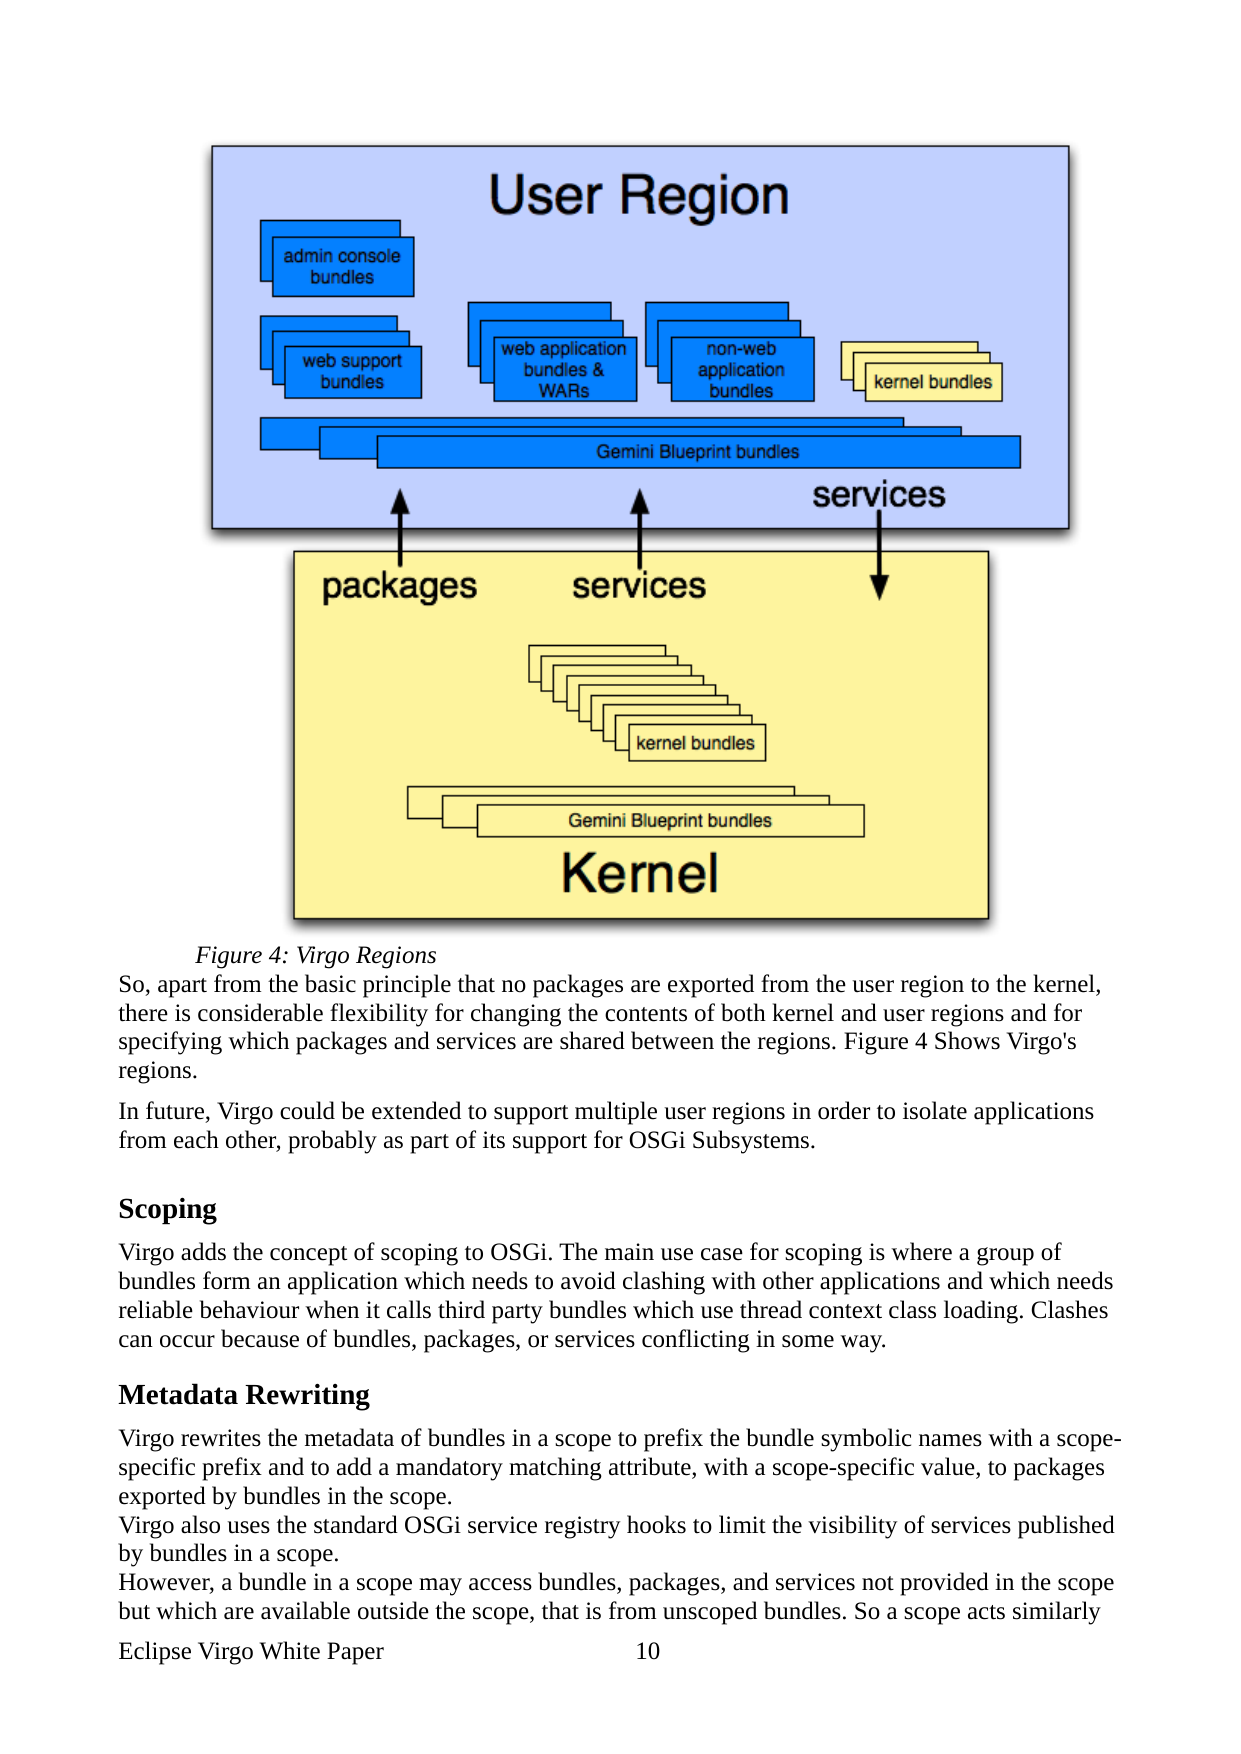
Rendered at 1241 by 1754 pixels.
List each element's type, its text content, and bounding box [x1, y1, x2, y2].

picture [195, 135, 1085, 941]
text However, a bundle in a scope may access bundles, packages, and services not provided in the scope but which are available outside the scope, that is from unscoped bundles. So a scope acts similarly [118, 1567, 1122, 1625]
text Virgo adds the concept of scoping to OSGi. The main use case for scoping is where a group of bundles form an application which needs to avoid clashing with other applications and which needs reliable behaviour when it calls third party bundles which use thread context class loading. Clashes can occur because of bundles, packages, or services conflicting in some way. [118, 1237, 1122, 1352]
text [195, 119, 1084, 135]
text [195, 75, 1084, 107]
text Virgo rewrites the metadata of bundles in a scope to prefix the bundle symbolic names with a scope-specific prefix and to add a mandatory matching attribute, with a scope-specific value, to packages exported by bundles in the scope. [118, 1423, 1122, 1510]
text In future, Virgo could be extended to support multiple user regions in order to isolate applications from each other, probably as part of its support for OSGi Subsystems. [118, 1096, 1122, 1154]
subtitle Metadata Rewriting [118, 1377, 1122, 1411]
text Figure 4: Virgo Regions [195, 941, 1084, 969]
text So, apart from the basic principle that no packages are exported from the user region to the kernel, there is considerable flexibility for changing the contents of both kernel and user regions and for specifying which packages and services are shared between the regions. Figure 4 Shows Virgo's regions. [118, 75, 1122, 1084]
subtitle Scoping [118, 1191, 1122, 1225]
text Virgo also uses the standard OSGi service registry hooks to limit the visibility of services published by bundles in a scope. [118, 1510, 1122, 1567]
